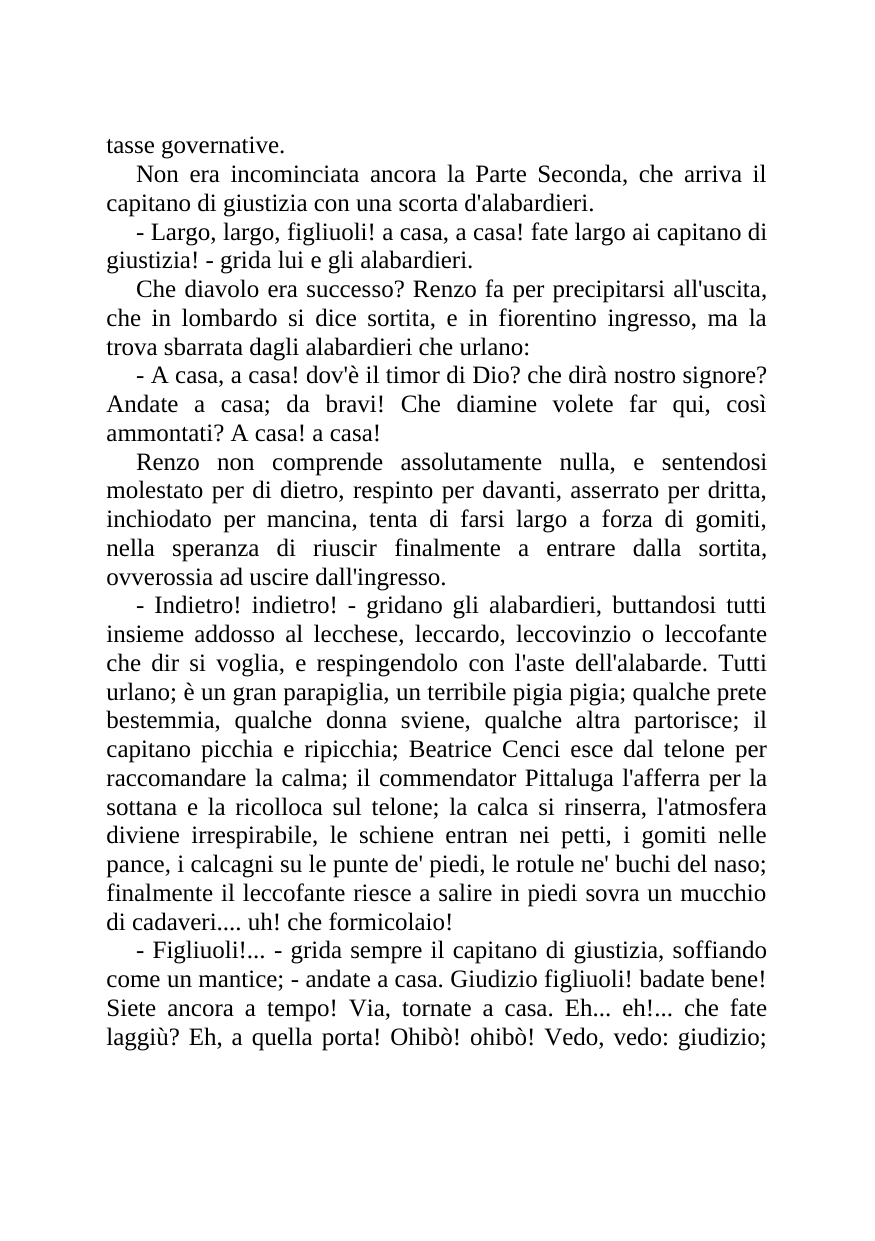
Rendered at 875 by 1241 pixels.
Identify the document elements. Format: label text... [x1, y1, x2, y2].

text - A casa, a casa! dov'è il timor di Dio? che dirà nostro signore? Andate a casa; da bravi! Che diamine volete far qui, così ammontati? A casa! a casa! [106, 360, 768, 447]
text tasse governative. [106, 130, 768, 159]
text Che diavolo era successo? Renzo fa per precipitarsi all'uscita, che in lombardo si dice sortita, e in fiorentino ingresso, ma la trova sbarrata dagli alabardieri che urlano: [106, 274, 768, 360]
text - Largo, largo, figliuoli! a casa, a casa! fate largo ai capitano di giustizia! - grida lui e gli alabardieri. [106, 217, 768, 274]
text - Indietro! indietro! - gridano gli alabardieri, buttandosi tutti insieme addosso al lecchese, leccardo, leccovinzio o leccofante che dir si voglia, e respingendolo con l'aste dell'alabarde. Tutti urlano; è un gran parapiglia, un terribile pigia pigia; qualche prete bestemmia, qualche donna sviene, qualche altra partorisce; il capitano picchia e ripicchia; Beatrice Cenci esce dal telone per raccomandare la calma; il commendator Pittaluga l'afferra per la sottana e la ricolloca sul telone; la calca si rinserra, l'atmosfera diviene irrespirabile, le schiene entran nei petti, i gomiti nelle pance, i calcagni su le punte de' piedi, le rotule ne' buchi del naso; finalmente il leccofante riesce a salire in piedi sovra un mucchio di cadaveri.... uh! che formicolaio! [106, 590, 768, 935]
text Non era incominciata ancora la Parte Seconda, che arriva il capitano di giustizia con una scorta d'alabardieri. [106, 159, 768, 217]
text - Figliuoli!... - grida sempre il capitano di giustizia, soffiando come un mantice; - andate a casa. Giudizio figliuoli! badate bene! Siete ancora a tempo! Via, tornate a casa. Eh... eh!... che fate laggiù? Eh, a quella porta! Ohibò! ohibò! Vedo, vedo: giudizio; [106, 935, 768, 1050]
text Renzo non comprende assolutamente nulla, e sentendosi molestato per di dietro, respinto per davanti, asserrato per dritta, inchiodato per mancina, tenta di farsi largo a forza di gomiti, nella speranza di riuscir finalmente a entrare dalla sortita, ovverossia ad uscire dall'ingresso. [106, 447, 768, 590]
